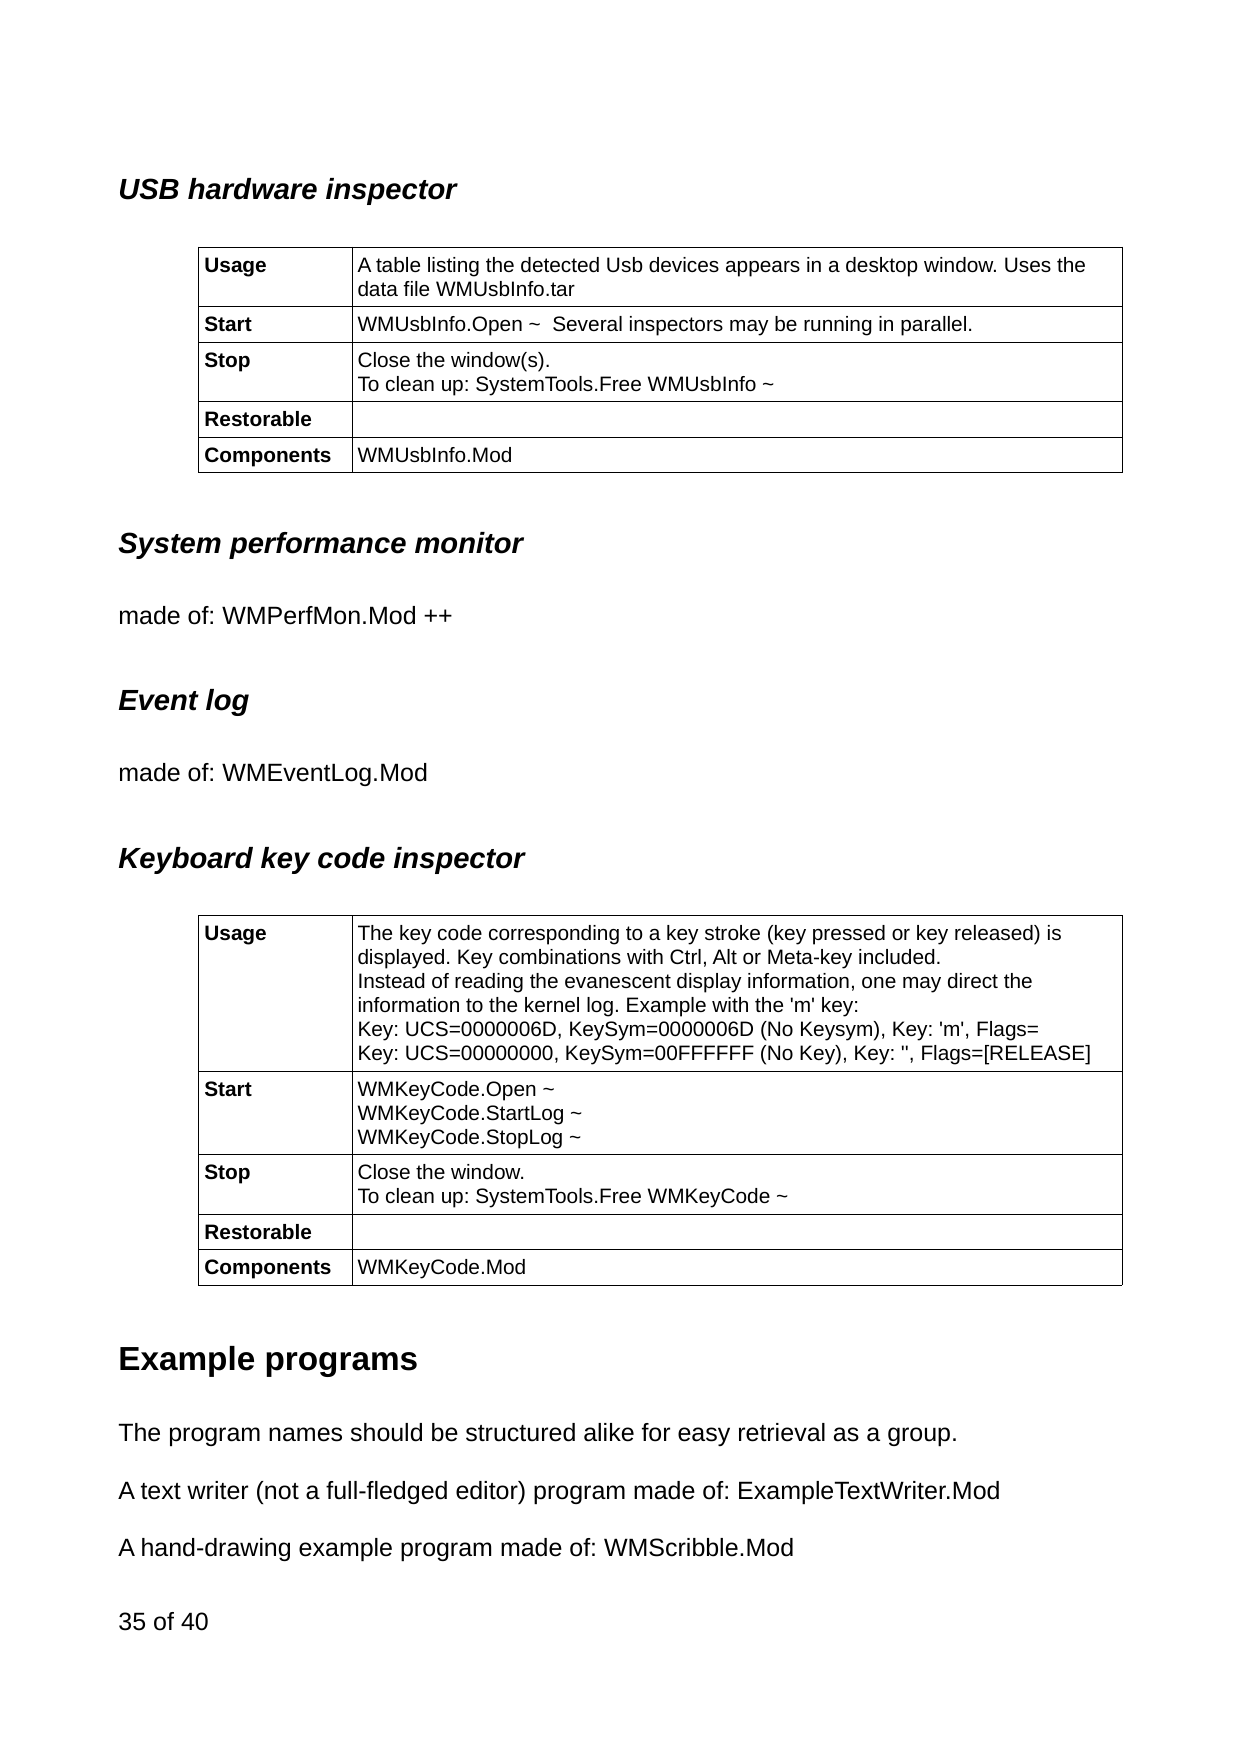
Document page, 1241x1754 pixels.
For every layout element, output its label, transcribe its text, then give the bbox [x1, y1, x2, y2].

text made of: WMEventLog.Mod [118, 758, 1122, 787]
table_header Usage [199, 916, 352, 1071]
subtitle Event log [118, 683, 1122, 717]
table_header A table listing the detected Usb devices appears in a desktop window. Uses the data file WMUsbInfo.tar [353, 248, 1122, 306]
table_cell Restorable [199, 402, 352, 437]
table_cell Close the window(s). To clean up: SystemTools.Free WMUsbInfo ~ [353, 343, 1122, 401]
subtitle USB hardware inspector [118, 172, 1122, 205]
table_cell Stop [199, 343, 352, 401]
text The program names should be structured alike for easy retrieval as a group. [118, 1418, 1122, 1447]
subtitle Keyboard key code inspector [118, 841, 1122, 874]
table_cell Restorable [199, 1215, 352, 1249]
table_cell WMKeyCode.Mod [353, 1250, 1122, 1285]
text A hand-drawing example program made of: WMScribble.Mod [118, 1533, 1122, 1562]
table_cell WMKeyCode.Open ~ WMKeyCode.StartLog ~ WMKeyCode.StopLog ~ [353, 1072, 1122, 1154]
table_cell [353, 402, 1122, 437]
text made of: WMPerfMon.Mod ++ [118, 601, 1122, 629]
text A text writer (not a full-fledged editor) program made of: ExampleTextWriter.Mod [118, 1476, 1122, 1504]
table_cell [353, 1215, 1122, 1249]
table_header The key code corresponding to a key stroke (key pressed or key released) is displayed. Key combinations with Ctrl, Alt or Meta-key included. Instead of reading the evanescent display information, one may direct the information to the kernel log. Example with the 'm' key: Key: UCS=0000006D, KeySym=0000006D (No Keysym), Key: 'm', Flags= Key: UCS=00000000, KeySym=00FFFFFF (No Key), Key: '', Flags=[RELEASE] [353, 916, 1122, 1071]
table_cell Components [199, 1250, 352, 1285]
table_header Usage [199, 248, 352, 306]
table_cell WMUsbInfo.Mod [353, 438, 1122, 472]
table_cell Components [199, 438, 352, 472]
subtitle Example programs [118, 1338, 1122, 1377]
subtitle System performance monitor [118, 526, 1122, 559]
table_cell Stop [199, 1155, 352, 1214]
table_cell Start [199, 307, 352, 342]
table_cell WMUsbInfo.Open ~ Several inspectors may be running in parallel. [353, 307, 1122, 342]
table_cell Close the window. To clean up: SystemTools.Free WMKeyCode ~ [353, 1155, 1122, 1214]
table_cell Start [199, 1072, 352, 1154]
